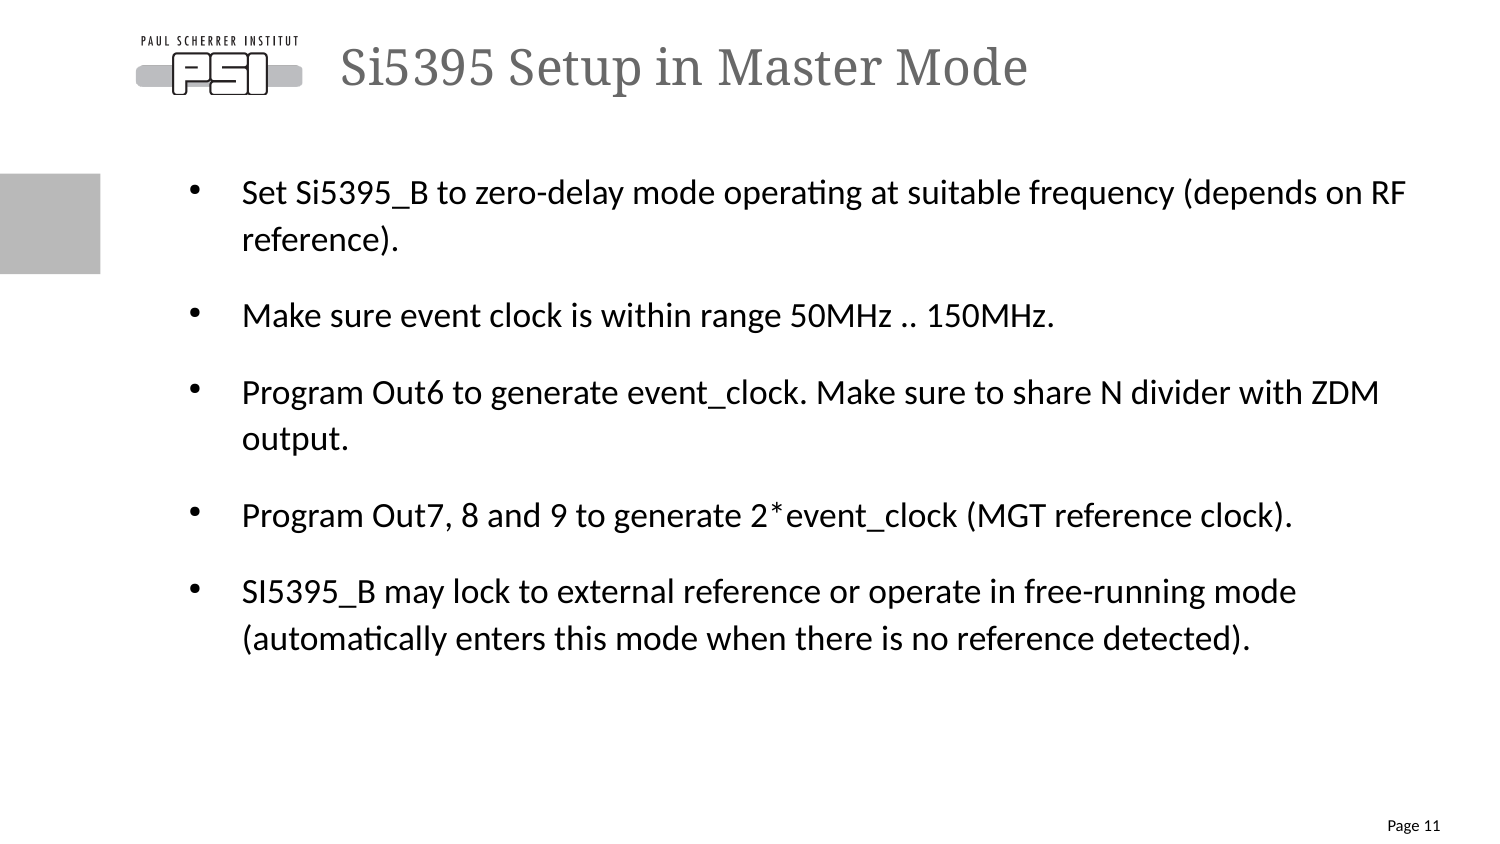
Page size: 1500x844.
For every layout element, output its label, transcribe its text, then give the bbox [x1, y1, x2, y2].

list Set Si5395_B to zero-delay mode operating at suitable frequency (depends on RF reference). Make sure event clock is within range 50MHz .. 150MHz. Program Out6 to generate event_clock. Make sure to share N divider with ZDM output. Program Out7, 8 and 9 to generate 2*event_clock (MGT reference clock). SI5395_B may lock to external reference or operate in free-running mode (automatically enters this mode when there is no reference detected). [171, 165, 1442, 741]
title Si5395 Setup in Master Mode [340, 35, 1442, 98]
slide_number Page <number> [1346, 814, 1441, 840]
